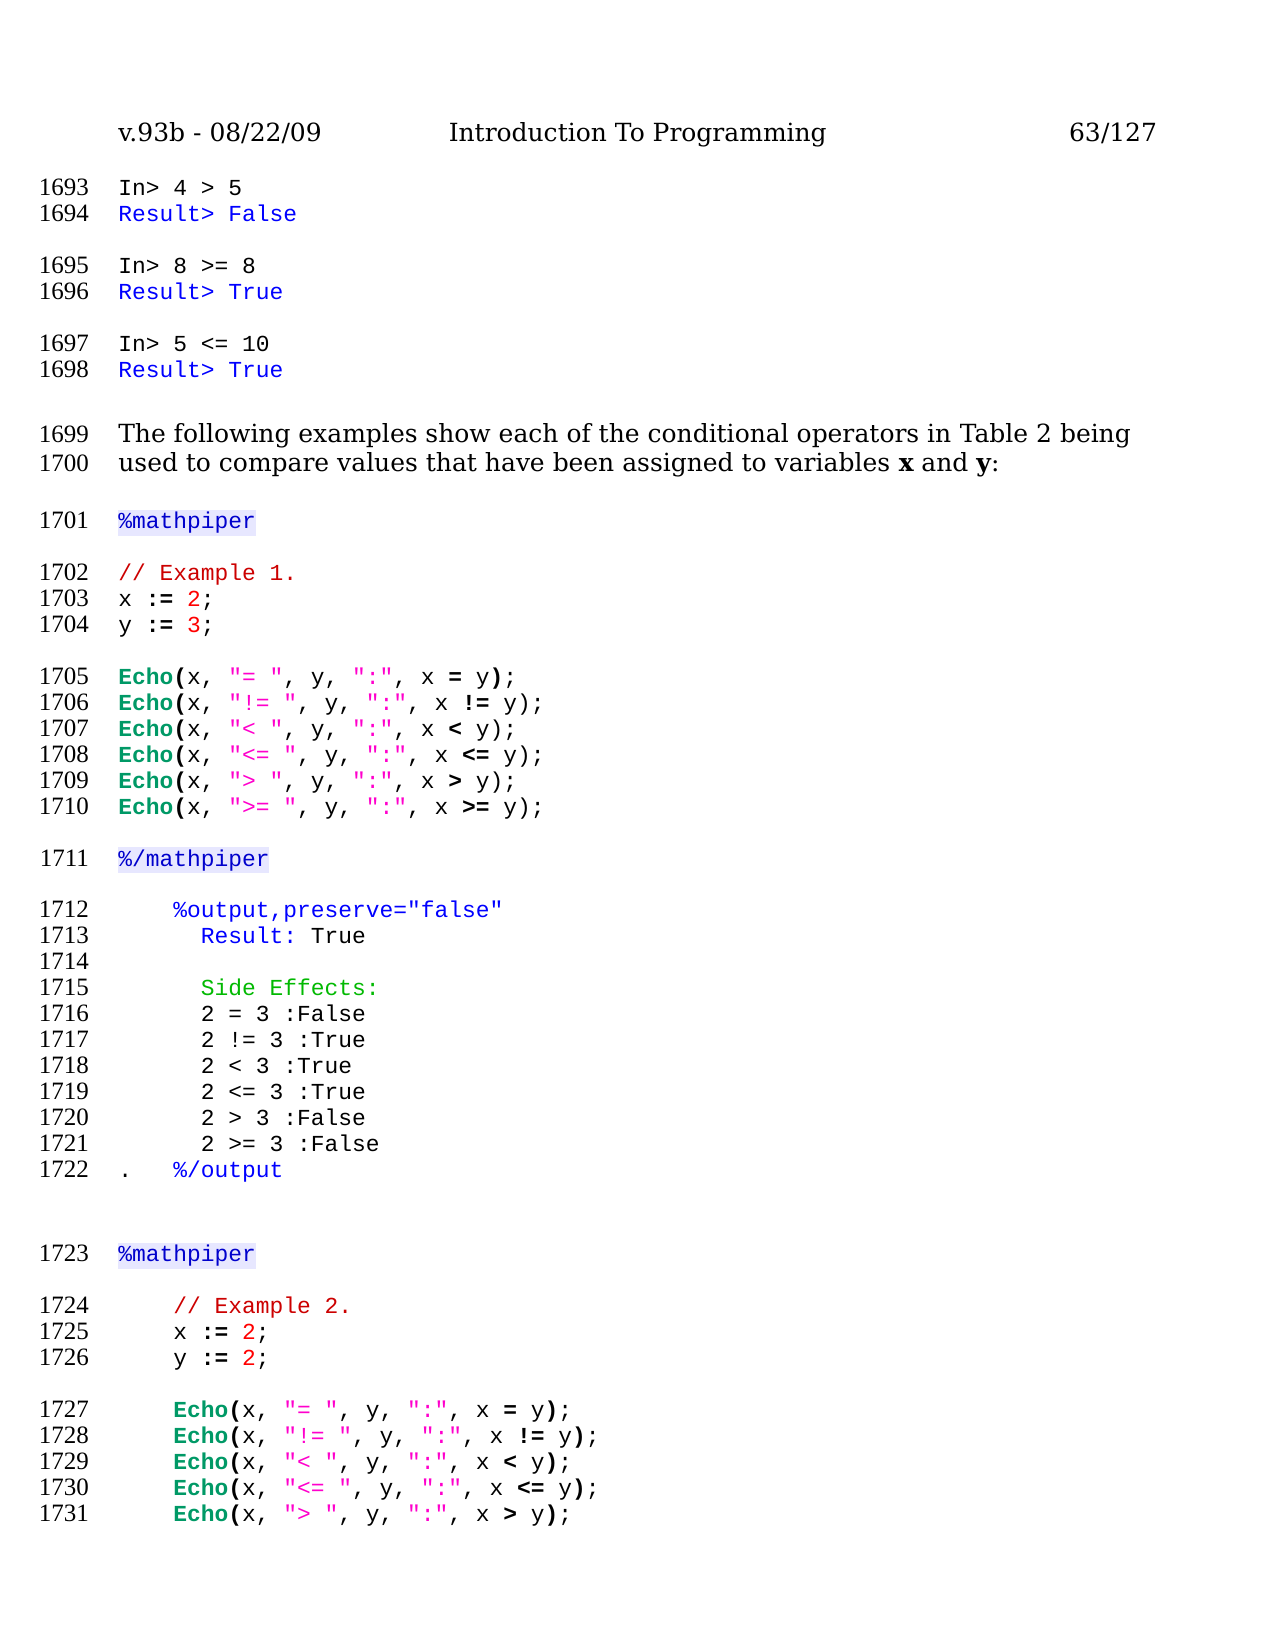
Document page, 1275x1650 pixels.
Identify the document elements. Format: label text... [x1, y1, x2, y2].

text In> 5 <= 10 [118, 332, 1157, 358]
text %output,preserve="false" [118, 899, 1157, 925]
text Side Effects: [118, 977, 1157, 1002]
text y := 3; [118, 613, 1157, 639]
text Echo(x, "<= ", y, ":", x <= y); [118, 743, 1157, 769]
text Result> False [118, 203, 1157, 229]
text // Example 1. [118, 562, 1157, 587]
text 2 <= 3 :True [118, 1080, 1157, 1106]
text // Example 2. [118, 1294, 1157, 1321]
text Echo(x, "= ", y, ":", x = y); [118, 1398, 1157, 1424]
text x := 2; [118, 587, 1157, 613]
text Echo(x, "< ", y, ":", x < y); [118, 1450, 1157, 1476]
text %/mathpiper [118, 847, 1157, 873]
text Echo(x, "> ", y, ":", x > y); [118, 1502, 1157, 1528]
text Echo(x, ">= ", y, ":", x >= y); [118, 795, 1157, 821]
text 2 = 3 :False [118, 1002, 1157, 1028]
text %mathpiper [118, 510, 1157, 536]
text Result> True [118, 358, 1157, 384]
text 2 >= 3 :False [118, 1132, 1157, 1158]
text Echo(x, "!= ", y, ":", x != y); [118, 1424, 1157, 1450]
text Echo(x, "= ", y, ":", x = y); [118, 665, 1157, 691]
text y := 2; [118, 1346, 1157, 1372]
text Result> True [118, 281, 1157, 306]
text Echo(x, "< ", y, ":", x < y); [118, 717, 1157, 743]
text Echo(x, "!= ", y, ":", x != y); [118, 691, 1157, 717]
text 2 < 3 :True [118, 1054, 1157, 1080]
text The following examples show each of the conditional operators in Table 2 being used to compare values that have been assigned to variables x and y: [118, 419, 1157, 478]
text In> 8 >= 8 [118, 254, 1157, 281]
text 2 != 3 :True [118, 1028, 1157, 1054]
text Echo(x, "<= ", y, ":", x <= y); [118, 1476, 1157, 1502]
text x := 2; [118, 1321, 1157, 1346]
text Result: True [118, 925, 1157, 951]
text Echo(x, "> ", y, ":", x > y); [118, 769, 1157, 795]
text . %/output [118, 1158, 1157, 1184]
text %mathpiper [118, 1243, 1157, 1269]
text 2 > 3 :False [118, 1106, 1157, 1132]
text In> 4 > 5 [118, 177, 1157, 203]
